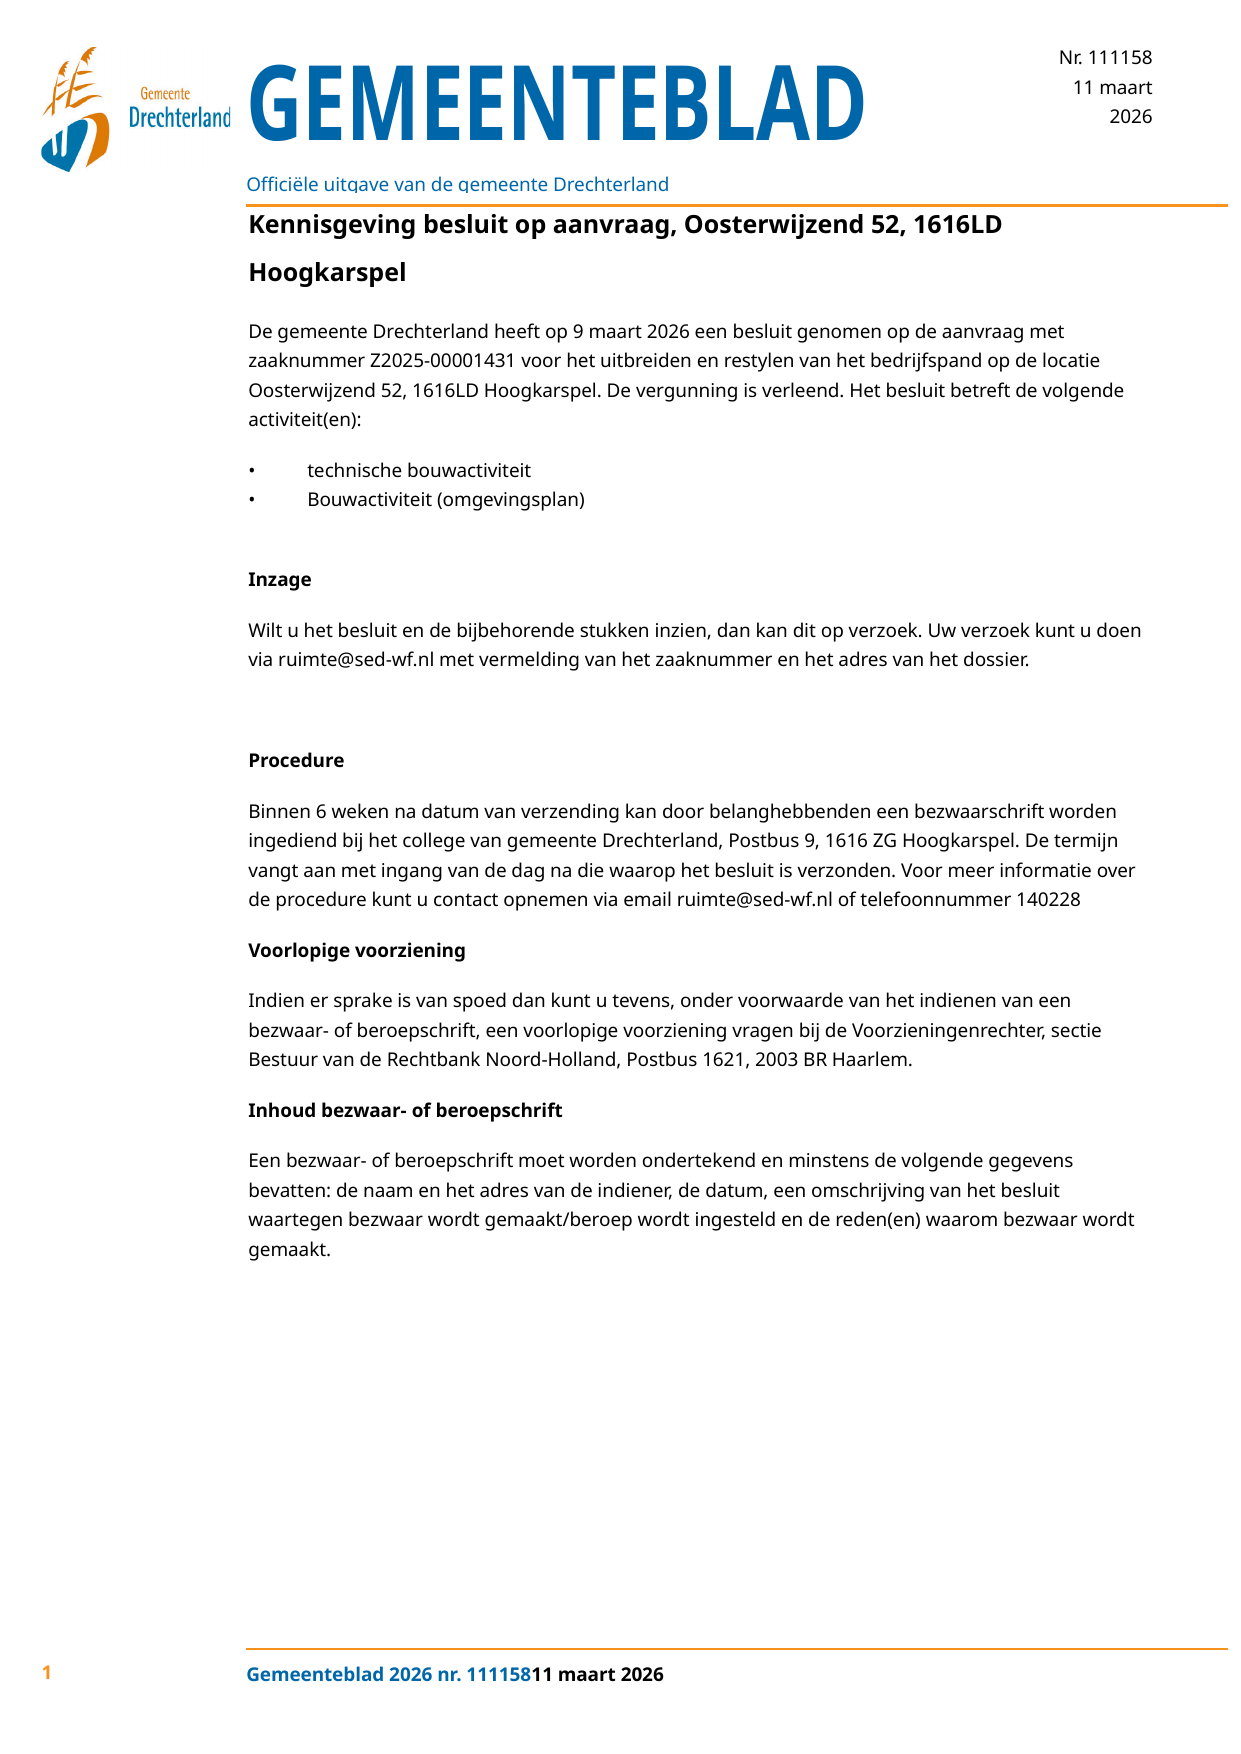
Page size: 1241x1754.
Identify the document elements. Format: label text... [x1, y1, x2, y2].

text Wilt u het besluit en de bijbehorende stukken inzien, dan kan dit op verzoek. Uw verzoek kunt u doen via ruimte@sed-wf.nl met vermelding van het zaaknummer en het adres van het dossier. [248, 617, 1152, 672]
text Inhoud bezwaar- of beroepschrift [248, 1097, 1152, 1123]
text Kennisgeving besluit op aanvraag, Oosterwijzend 52, 1616LD Hoogkarspel [248, 207, 1152, 288]
picture [226, 115, 231, 124]
text De gemeente Drechterland heeft op 9 maart 2026 een besluit genomen op de aanvraag met zaaknummer Z2025-00001431 voor het uitbreiden en restylen van het bedrijfspand op de locatie Oosterwijzend 52, 1616LD Hoogkarspel. De vergunning is verleend. Het besluit betreft de volgende activiteit(en): [248, 318, 1152, 432]
list technische bouwactiviteit [248, 457, 1152, 483]
text Indien er sprake is van spoed dan kunt u tevens, onder voorwaarde van het indienen van een bezwaar- of beroepschrift, een voorlopige voorziening vragen bij de Voorzieningenrechter, sectie Bestuur van de Rechtbank Noord-Holland, Postbus 1621, 2003 BR Haarlem. [248, 987, 1152, 1072]
picture [41, 47, 231, 172]
text Voorlopige voorziening [248, 937, 1152, 963]
list Bouwactiviteit (omgevingsplan) [248, 487, 1152, 512]
text Inzage [248, 567, 1152, 592]
text Binnen 6 weken na datum van verzending kan door belanghebbenden een bezwaarschrift worden ingediend bij het college van gemeente Drechterland, Postbus 9, 1616 ZG Hoogkarspel. De termijn vangt aan met ingang van de dag na die waarop het besluit is verzonden. Voor meer informatie over de procedure kunt u contact opnemen via email ruimte@sed-wf.nl of telefoonnummer 140228 [248, 798, 1152, 912]
picture [41, 158, 64, 172]
text Een bezwaar- of beroepschrift moet worden ondertekend en minstens de volgende gegevens bevatten: de naam en het adres van de indiener, de datum, een omschrijving van het besluit waartegen bezwaar wordt gemaakt/beroep wordt ingesteld en de reden(en) waarom bezwaar wordt gemaakt. [248, 1147, 1152, 1262]
text Procedure [248, 747, 1152, 773]
